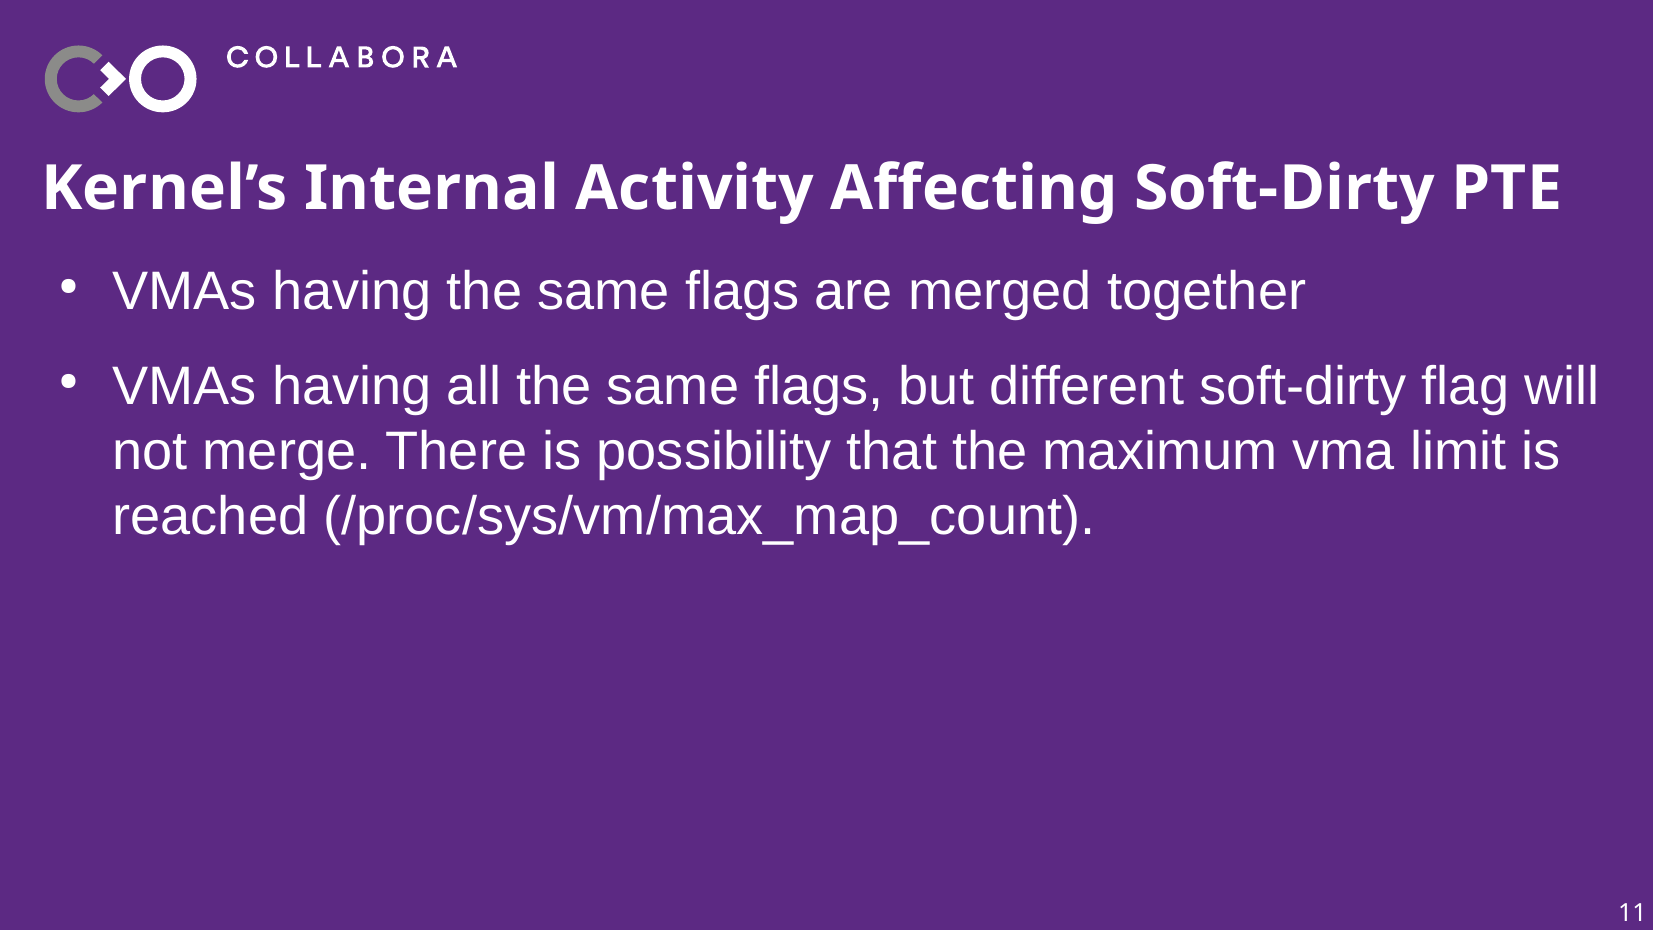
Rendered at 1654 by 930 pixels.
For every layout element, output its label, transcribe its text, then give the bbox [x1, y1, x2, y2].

title Kernel’s Internal Activity Affecting Soft-Dirty PTE [41, 146, 1614, 255]
list VMAs having the same flags are merged together VMAs having all the same flags, but different soft-dirty flag will not merge. There is possibility that the maximum vma limit is reached (/proc/sys/vm/max_map_count). [41, 255, 1614, 780]
